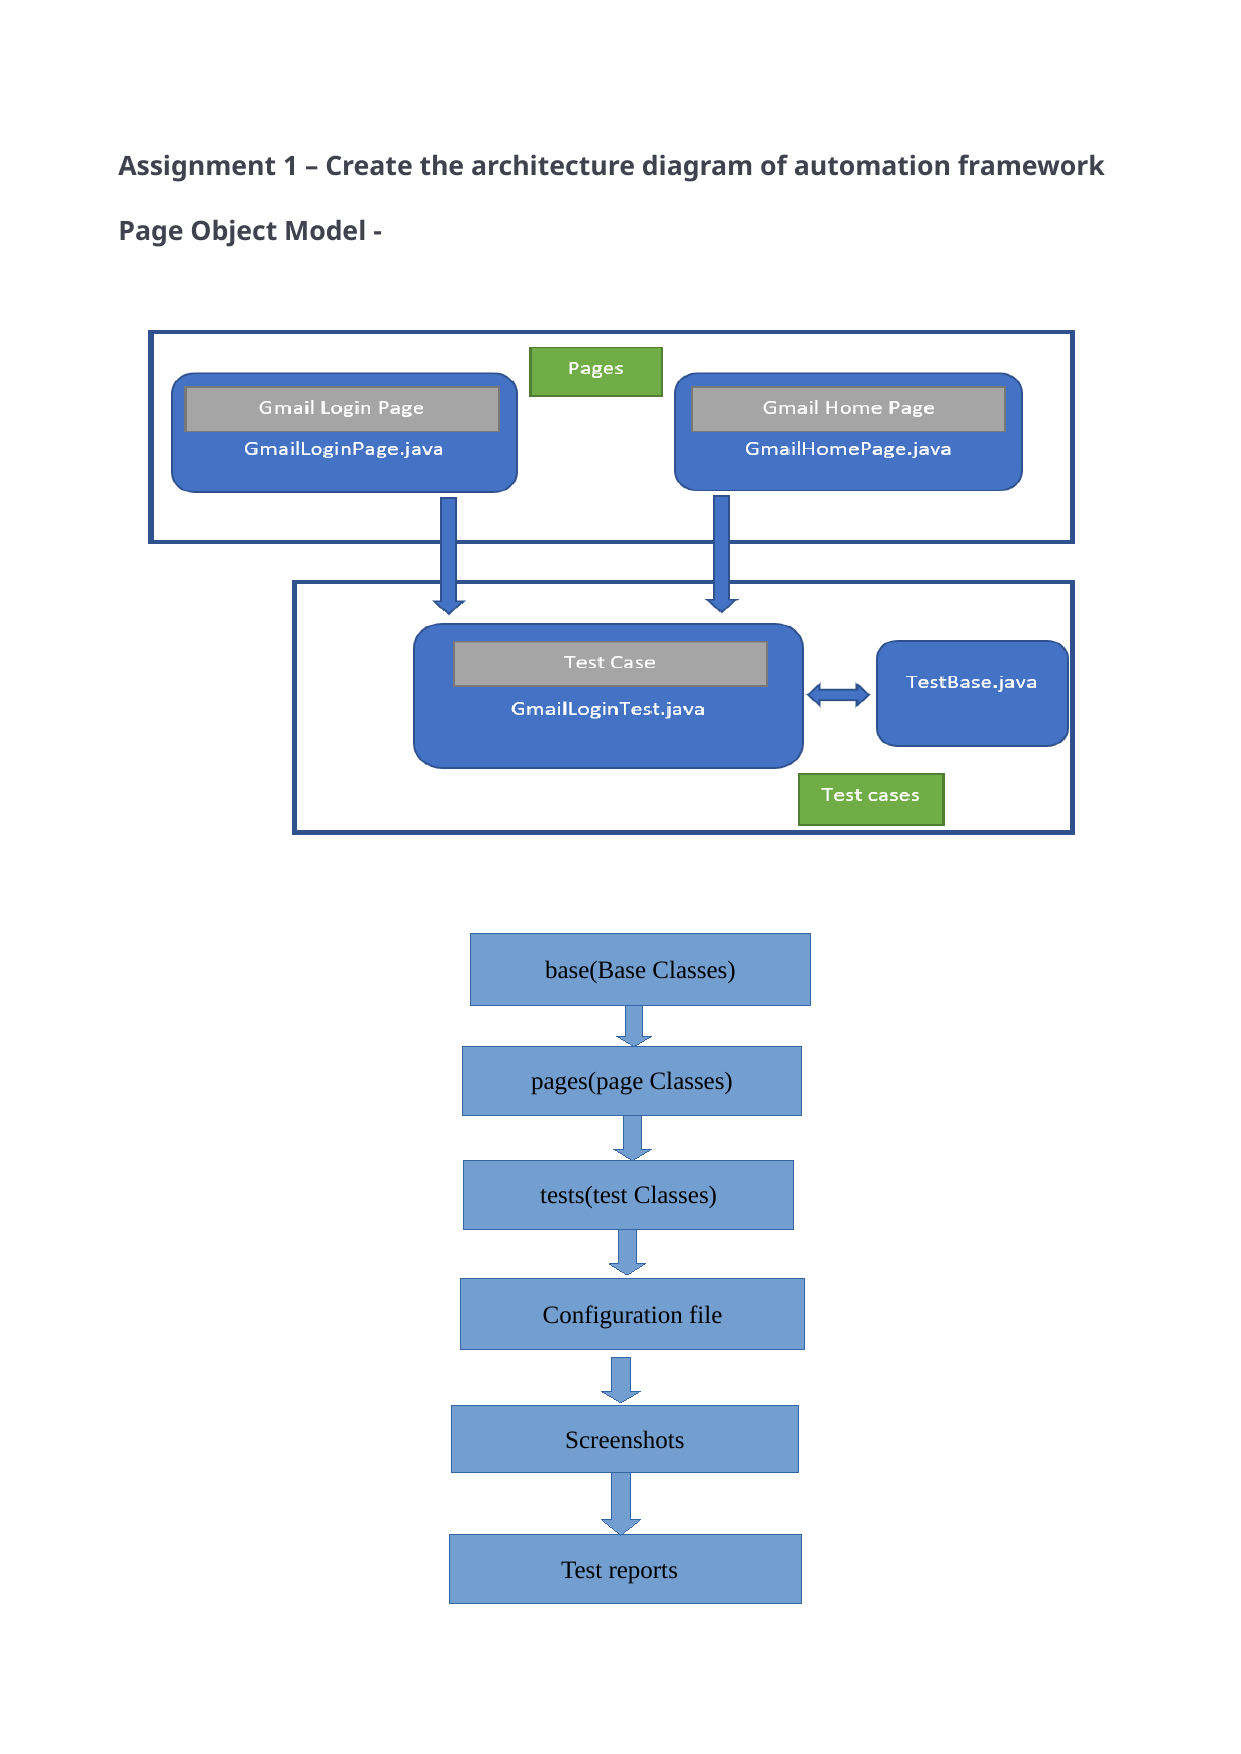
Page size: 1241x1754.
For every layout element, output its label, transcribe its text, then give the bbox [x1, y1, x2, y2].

text Page Object Model - [118, 212, 1122, 248]
text Assignment 1 – Create the architecture diagram of automation framework [118, 147, 1122, 183]
picture [118, 305, 1116, 862]
